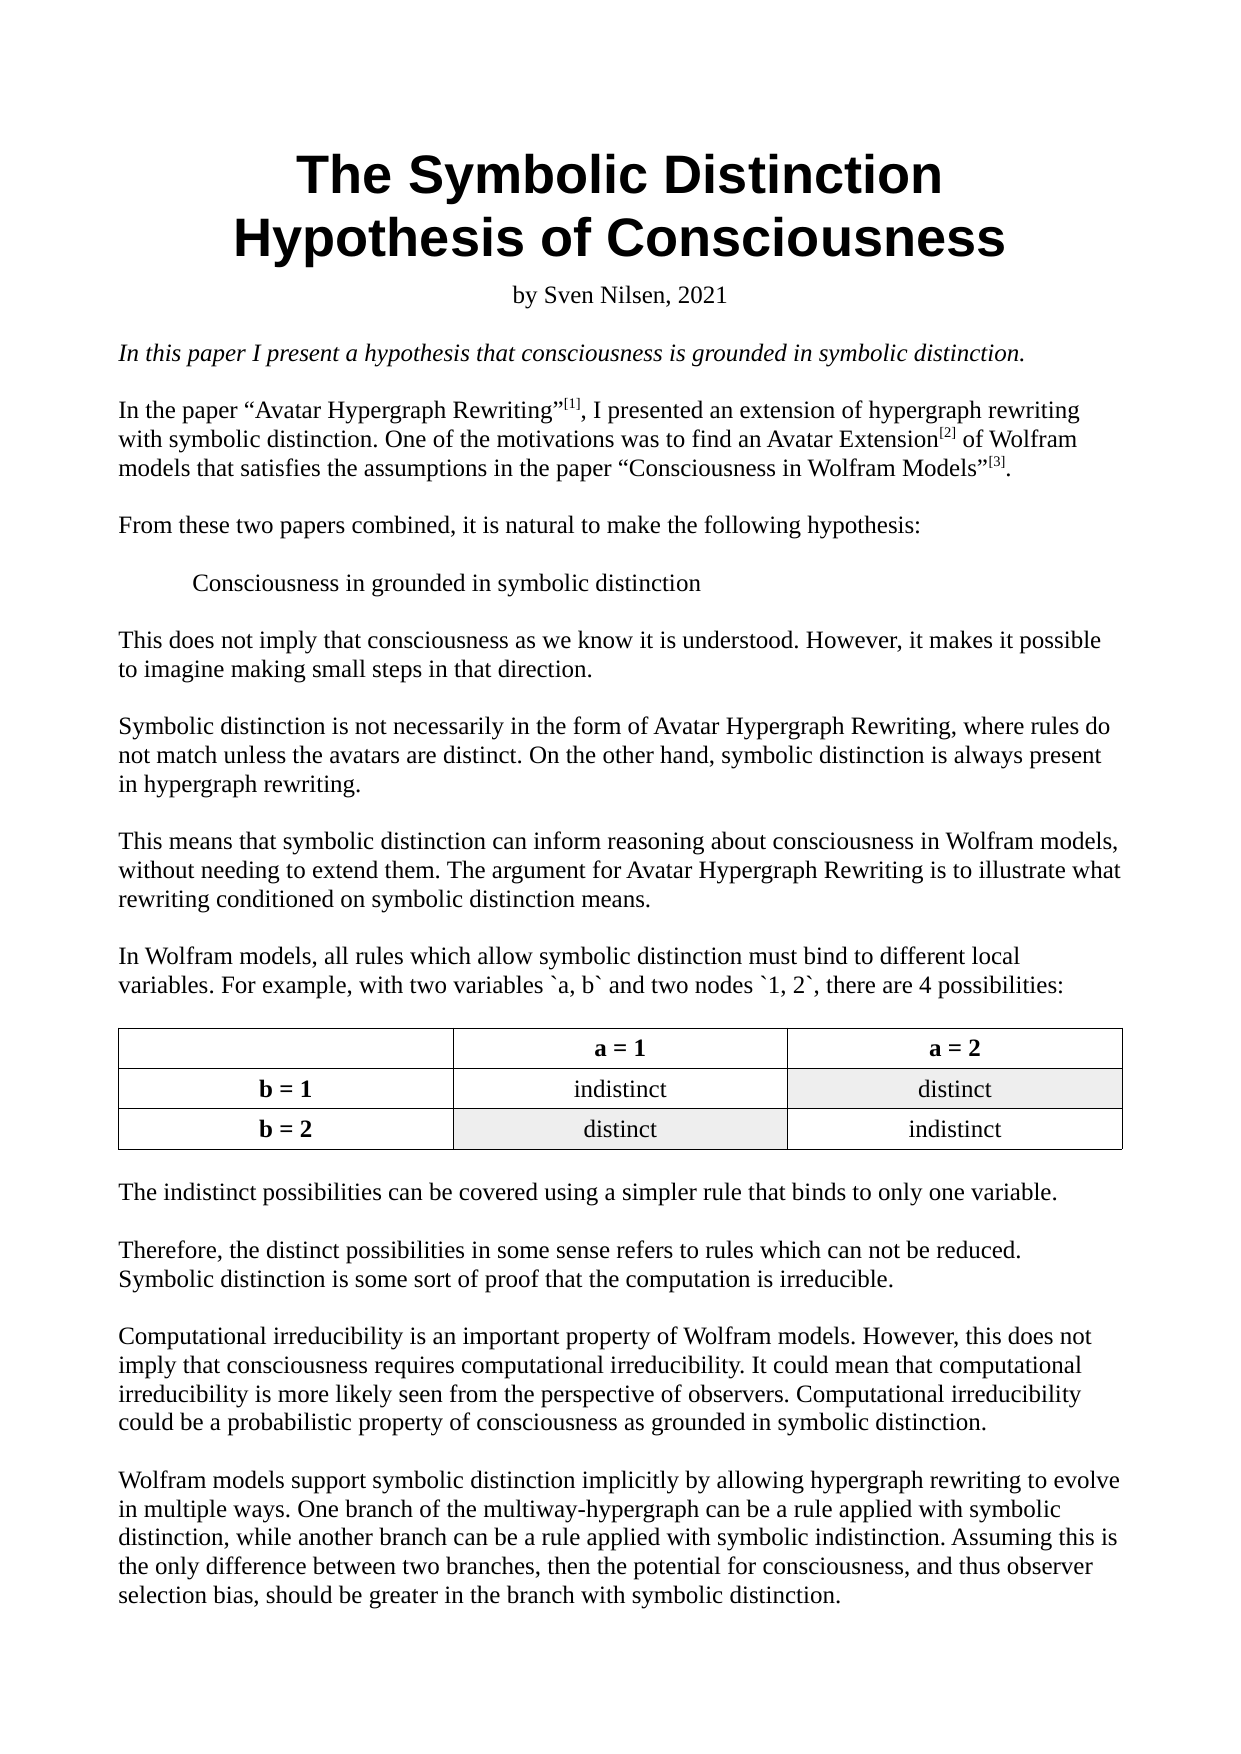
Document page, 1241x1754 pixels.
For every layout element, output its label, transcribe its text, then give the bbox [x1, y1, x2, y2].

table_header a = 1 [454, 1029, 787, 1068]
text Computational irreducibility is an important property of Wolfram models. However, this does not imply that consciousness requires computational irreducibility. It could mean that computational irreducibility is more likely seen from the perspective of observers. Computational irreducibility could be a probabilistic property of consciousness as grounded in symbolic distinction. [118, 1321, 1122, 1436]
table_cell indistinct [454, 1069, 787, 1108]
table_header [119, 1029, 453, 1068]
table_cell distinct [788, 1069, 1122, 1108]
text Symbolic distinction is not necessarily in the form of Avatar Hypergraph Rewriting, where rules do not match unless the avatars are distinct. On the other hand, symbolic distinction is always present in hypergraph rewriting. [118, 711, 1122, 798]
table_cell indistinct [788, 1109, 1122, 1149]
text From these two papers combined, it is natural to make the following hypothesis: [118, 510, 1122, 539]
text This does not imply that consciousness as we know it is understood. However, it makes it possible to imagine making small steps in that direction. [118, 625, 1122, 683]
title The Symbolic Distinction Hypothesis of Consciousness [118, 143, 1122, 268]
text by Sven Nilsen, 2021 [118, 280, 1122, 309]
text In the paper “Avatar Hypergraph Rewriting”[1], I presented an extension of hypergraph rewriting with symbolic distinction. One of the motivations was to find an Avatar Extension[2] of Wolfram models that satisfies the assumptions in the paper “Consciousness in Wolfram Models”[3]. [118, 395, 1122, 481]
text In Wolfram models, all rules which allow symbolic distinction must bind to different local variables. For example, with two variables `a, b` and two nodes `1, 2`, there are 4 possibilities: [118, 941, 1122, 999]
text In this paper I present a hypothesis that consciousness is grounded in symbolic distinction. [118, 338, 1122, 366]
text Wolfram models support symbolic distinction implicitly by allowing hypergraph rewriting to evolve in multiple ways. One branch of the multiway-hypergraph can be a rule applied with symbolic distinction, while another branch can be a rule applied with symbolic indistinction. Assuming this is the only difference between two branches, then the potential for consciousness, and thus observer selection bias, should be greater in the branch with symbolic distinction. [118, 1465, 1122, 1609]
text This means that symbolic distinction can inform reasoning about consciousness in Wolfram models, without needing to extend them. The argument for Avatar Hypergraph Rewriting is to illustrate what rewriting conditioned on symbolic distinction means. [118, 826, 1122, 913]
text The indistinct possibilities can be covered using a simpler rule that binds to only one variable. [118, 1177, 1122, 1206]
table_cell distinct [454, 1109, 787, 1149]
table_cell b = 2 [119, 1109, 453, 1149]
table_cell b = 1 [119, 1069, 453, 1108]
text Therefore, the distinct possibilities in some sense refers to rules which can not be reduced. Symbolic distinction is some sort of proof that the computation is irreducible. [118, 1235, 1122, 1292]
table_header a = 2 [788, 1029, 1122, 1068]
text Consciousness in grounded in symbolic distinction [118, 568, 1122, 596]
